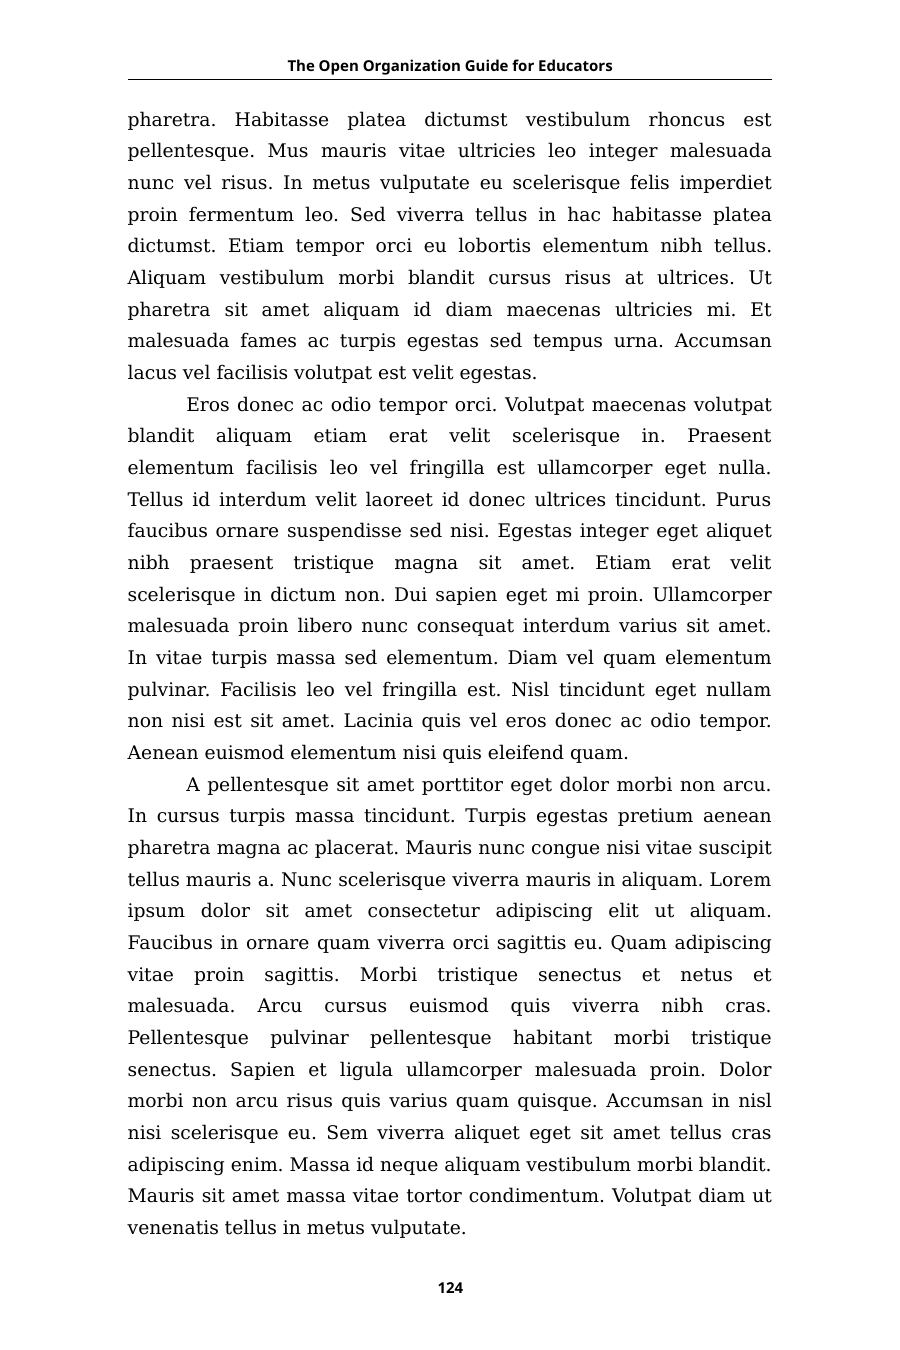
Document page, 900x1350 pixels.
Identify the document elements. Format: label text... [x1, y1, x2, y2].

text A pellentesque sit amet porttitor eget dolor morbi non arcu. In cursus turpis massa tincidunt. Turpis egestas pretium aenean pharetra magna ac placerat. Mauris nunc congue nisi vitae suscipit tellus mauris a. Nunc scelerisque viverra mauris in aliquam. Lorem ipsum dolor sit amet consectetur adipiscing elit ut aliquam. Faucibus in ornare quam viverra orci sagittis eu. Quam adipiscing vitae proin sagittis. Morbi tristique senectus et netus et malesuada. Arcu cursus euismod quis viverra nibh cras. Pellentesque pulvinar pellentesque habitant morbi tristique senectus. Sapien et ligula ullamcorper malesuada proin. Dolor morbi non arcu risus quis varius quam quisque. Accumsan in nisl nisi scelerisque eu. Sem viverra aliquet eget sit amet tellus cras adipiscing enim. Massa id neque aliquam vestibulum morbi blandit. Mauris sit amet massa vitae tortor condimentum. Volutpat diam ut venenatis tellus in metus vulputate. [127, 774, 772, 1239]
text pharetra. Habitasse platea dictumst vestibulum rhoncus est pellentesque. Mus mauris vitae ultricies leo integer malesuada nunc vel risus. In metus vulputate eu scelerisque felis imperdiet proin fermentum leo. Sed viverra tellus in hac habitasse platea dictumst. Etiam tempor orci eu lobortis elementum nibh tellus. Aliquam vestibulum morbi blandit cursus risus at ultrices. Ut pharetra sit amet aliquam id diam maecenas ultricies mi. Et malesuada fames ac turpis egestas sed tempus urna. Accumsan lacus vel facilisis volutpat est velit egestas. [127, 109, 772, 384]
text Eros donec ac odio tempor orci. Volutpat maecenas volutpat blandit aliquam etiam erat velit scelerisque in. Praesent elementum facilisis leo vel fringilla est ullamcorper eget nulla. Tellus id interdum velit laoreet id donec ultrices tincidunt. Purus faucibus ornare suspendisse sed nisi. Egestas integer eget aliquet nibh praesent tristique magna sit amet. Etiam erat velit scelerisque in dictum non. Dui sapien eget mi proin. Ullamcorper malesuada proin libero nunc consequat interdum varius sit amet. In vitae turpis massa sed elementum. Diam vel quam elementum pulvinar. Facilisis leo vel fringilla est. Nisl tincidunt eget nullam non nisi est sit amet. Lacinia quis vel eros donec ac odio tempor. Aenean euismod elementum nisi quis eleifend quam. [127, 394, 772, 764]
